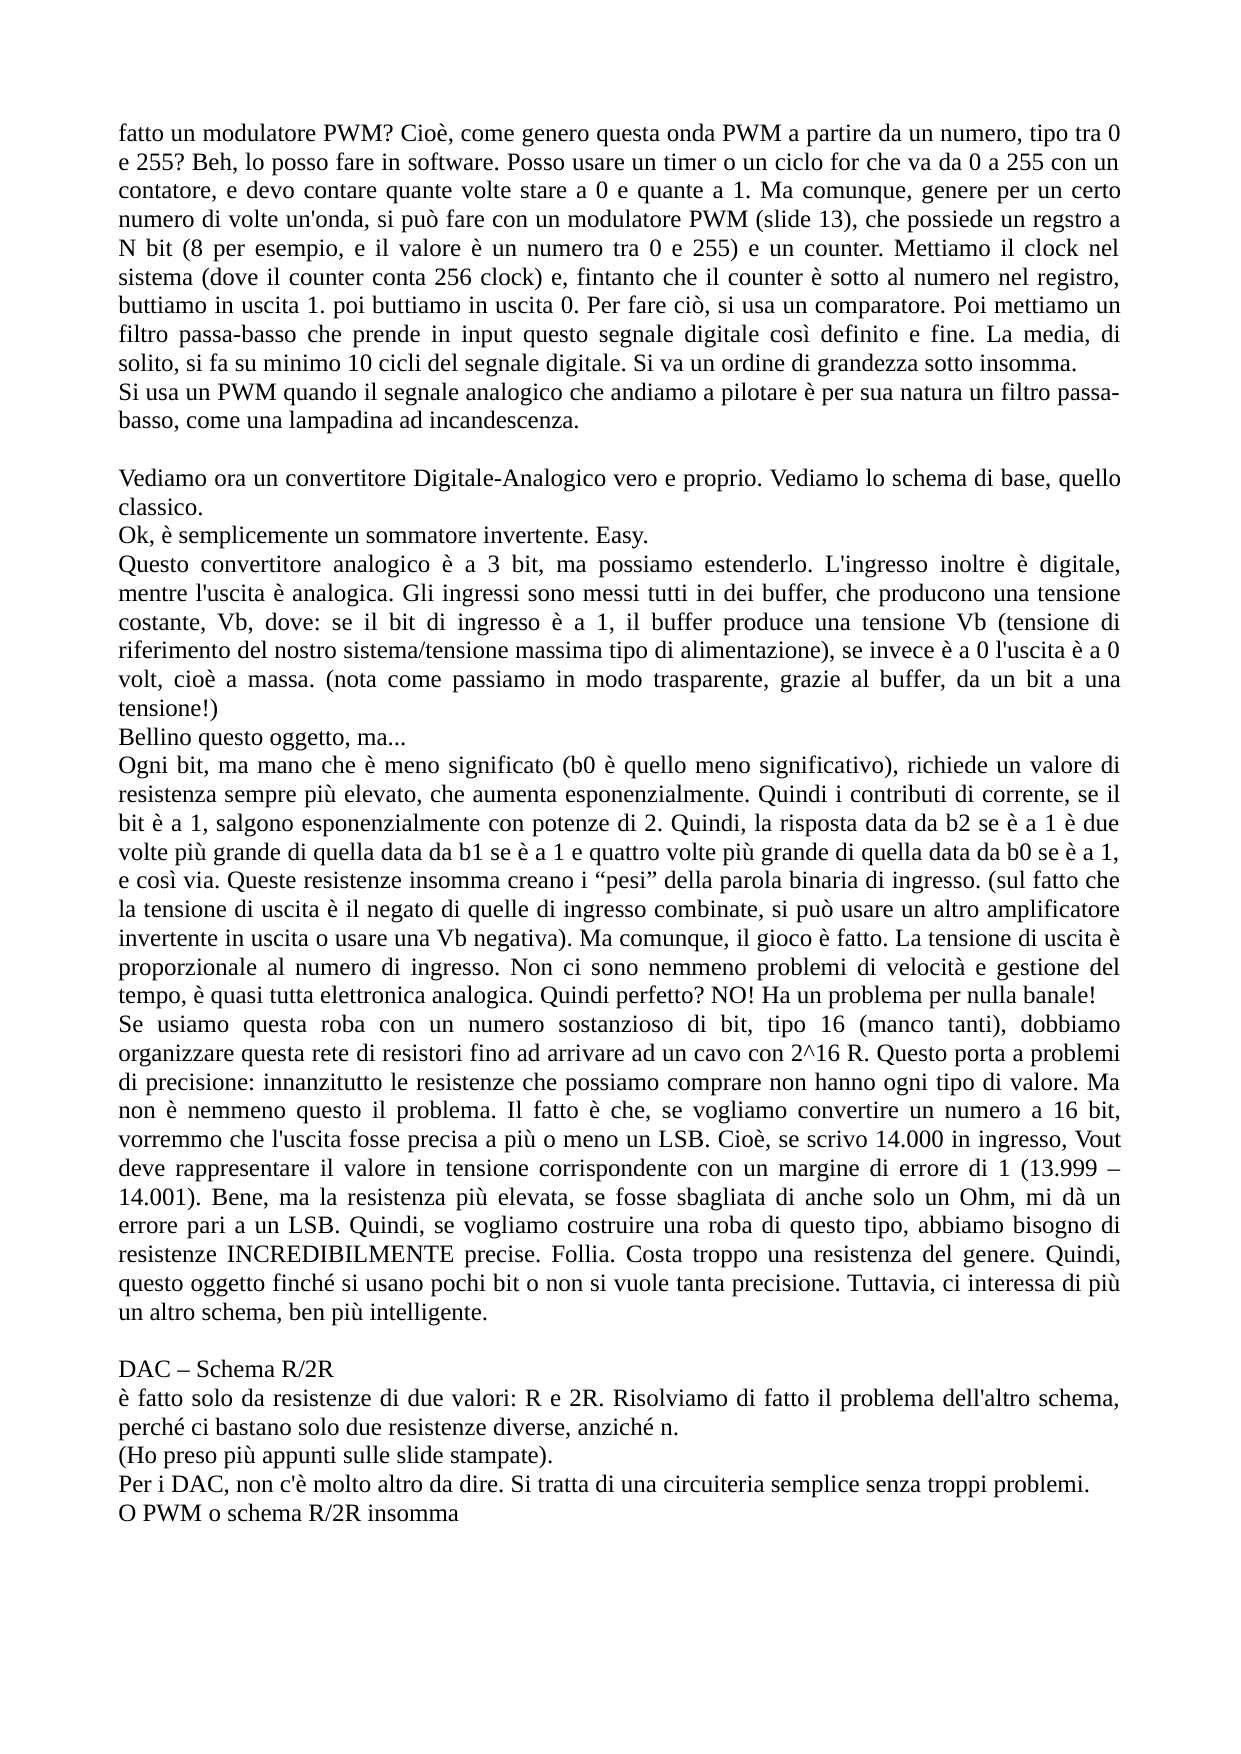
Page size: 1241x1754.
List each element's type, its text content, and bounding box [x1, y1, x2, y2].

text è fatto solo da resistenze di due valori: R e 2R. Risolviamo di fatto il problema dell'altro schema, perché ci bastano solo due resistenze diverse, anziché n. [118, 1383, 1122, 1441]
text fatto un modulatore PWM? Cioè, come genero questa onda PWM a partire da un numero, tipo tra 0 e 255? Beh, lo posso fare in software. Posso usare un timer o un ciclo for che va da 0 a 255 con un contatore, e devo contare quante volte stare a 0 e quante a 1. Ma comunque, genere per un certo numero di volte un'onda, si può fare con un modulatore PWM (slide 13), che possiede un regstro a N bit (8 per esempio, e il valore è un numero tra 0 e 255) e un counter. Mettiamo il clock nel sistema (dove il counter conta 256 clock) e, fintanto che il counter è sotto al numero nel registro, buttiamo in uscita 1. poi buttiamo in uscita 0. Per fare ciò, si usa un comparatore. Poi mettiamo un filtro passa-basso che prende in input questo segnale digitale così definito e fine. La media, di solito, si fa su minimo 10 cicli del segnale digitale. Si va un ordine di grandezza sotto insomma. [118, 118, 1122, 377]
text Bellino questo oggetto, ma... [118, 722, 1122, 751]
text Ok, è semplicemente un sommatore invertente. Easy. [118, 521, 1122, 549]
text Vediamo ora un convertitore Digitale-Analogico vero e proprio. Vediamo lo schema di base, quello classico. [118, 463, 1122, 521]
text DAC – Schema R/2R [118, 1354, 1122, 1383]
text Per i DAC, non c'è molto altro da dire. Si tratta di una circuiteria semplice senza troppi problemi. [118, 1469, 1122, 1498]
text Questo convertitore analogico è a 3 bit, ma possiamo estenderlo. L'ingresso inoltre è digitale, mentre l'uscita è analogica. Gli ingressi sono messi tutti in dei buffer, che producono una tensione costante, Vb, dove: se il bit di ingresso è a 1, il buffer produce una tensione Vb (tensione di riferimento del nostro sistema/tensione massima tipo di alimentazione), se invece è a 0 l'uscita è a 0 volt, cioè a massa. (nota come passiamo in modo trasparente, grazie al buffer, da un bit a una tensione!) [118, 549, 1122, 722]
text Se usiamo questa roba con un numero sostanzioso di bit, tipo 16 (manco tanti), dobbiamo organizzare questa rete di resistori fino ad arrivare ad un cavo con 2^16 R. Questo porta a problemi di precisione: innanzitutto le resistenze che possiamo comprare non hanno ogni tipo di valore. Ma non è nemmeno questo il problema. Il fatto è che, se vogliamo convertire un numero a 16 bit, vorremmo che l'uscita fosse precisa a più o meno un LSB. Cioè, se scrivo 14.000 in ingresso, Vout deve rappresentare il valore in tensione corrispondente con un margine di errore di 1 (13.999 – 14.001). Bene, ma la resistenza più elevata, se fosse sbagliata di anche solo un Ohm, mi dà un errore pari a un LSB. Quindi, se vogliamo costruire una roba di questo tipo, abbiamo bisogno di resistenze INCREDIBILMENTE precise. Follia. Costa troppo una resistenza del genere. Quindi, questo oggetto finché si usano pochi bit o non si vuole tanta precisione. Tuttavia, ci interessa di più un altro schema, ben più intelligente. [118, 1009, 1122, 1326]
text Si usa un PWM quando il segnale analogico che andiamo a pilotare è per sua natura un filtro passa-basso, come una lampadina ad incandescenza. [118, 377, 1122, 434]
text Ogni bit, ma mano che è meno significato (b0 è quello meno significativo), richiede un valore di resistenza sempre più elevato, che aumenta esponenzialmente. Quindi i contributi di corrente, se il bit è a 1, salgono esponenzialmente con potenze di 2. Quindi, la risposta data da b2 se è a 1 è due volte più grande di quella data da b1 se è a 1 e quattro volte più grande di quella data da b0 se è a 1, e così via. Queste resistenze insomma creano i “pesi” della parola binaria di ingresso. (sul fatto che la tensione di uscita è il negato di quelle di ingresso combinate, si può usare un altro amplificatore invertente in uscita o usare una Vb negativa). Ma comunque, il gioco è fatto. La tensione di uscita è proporzionale al numero di ingresso. Non ci sono nemmeno problemi di velocità e gestione del tempo, è quasi tutta elettronica analogica. Quindi perfetto? NO! Ha un problema per nulla banale! [118, 751, 1122, 1009]
text (Ho preso più appunti sulle slide stampate). [118, 1441, 1122, 1469]
text O PWM o schema R/2R insomma [118, 1498, 1122, 1527]
